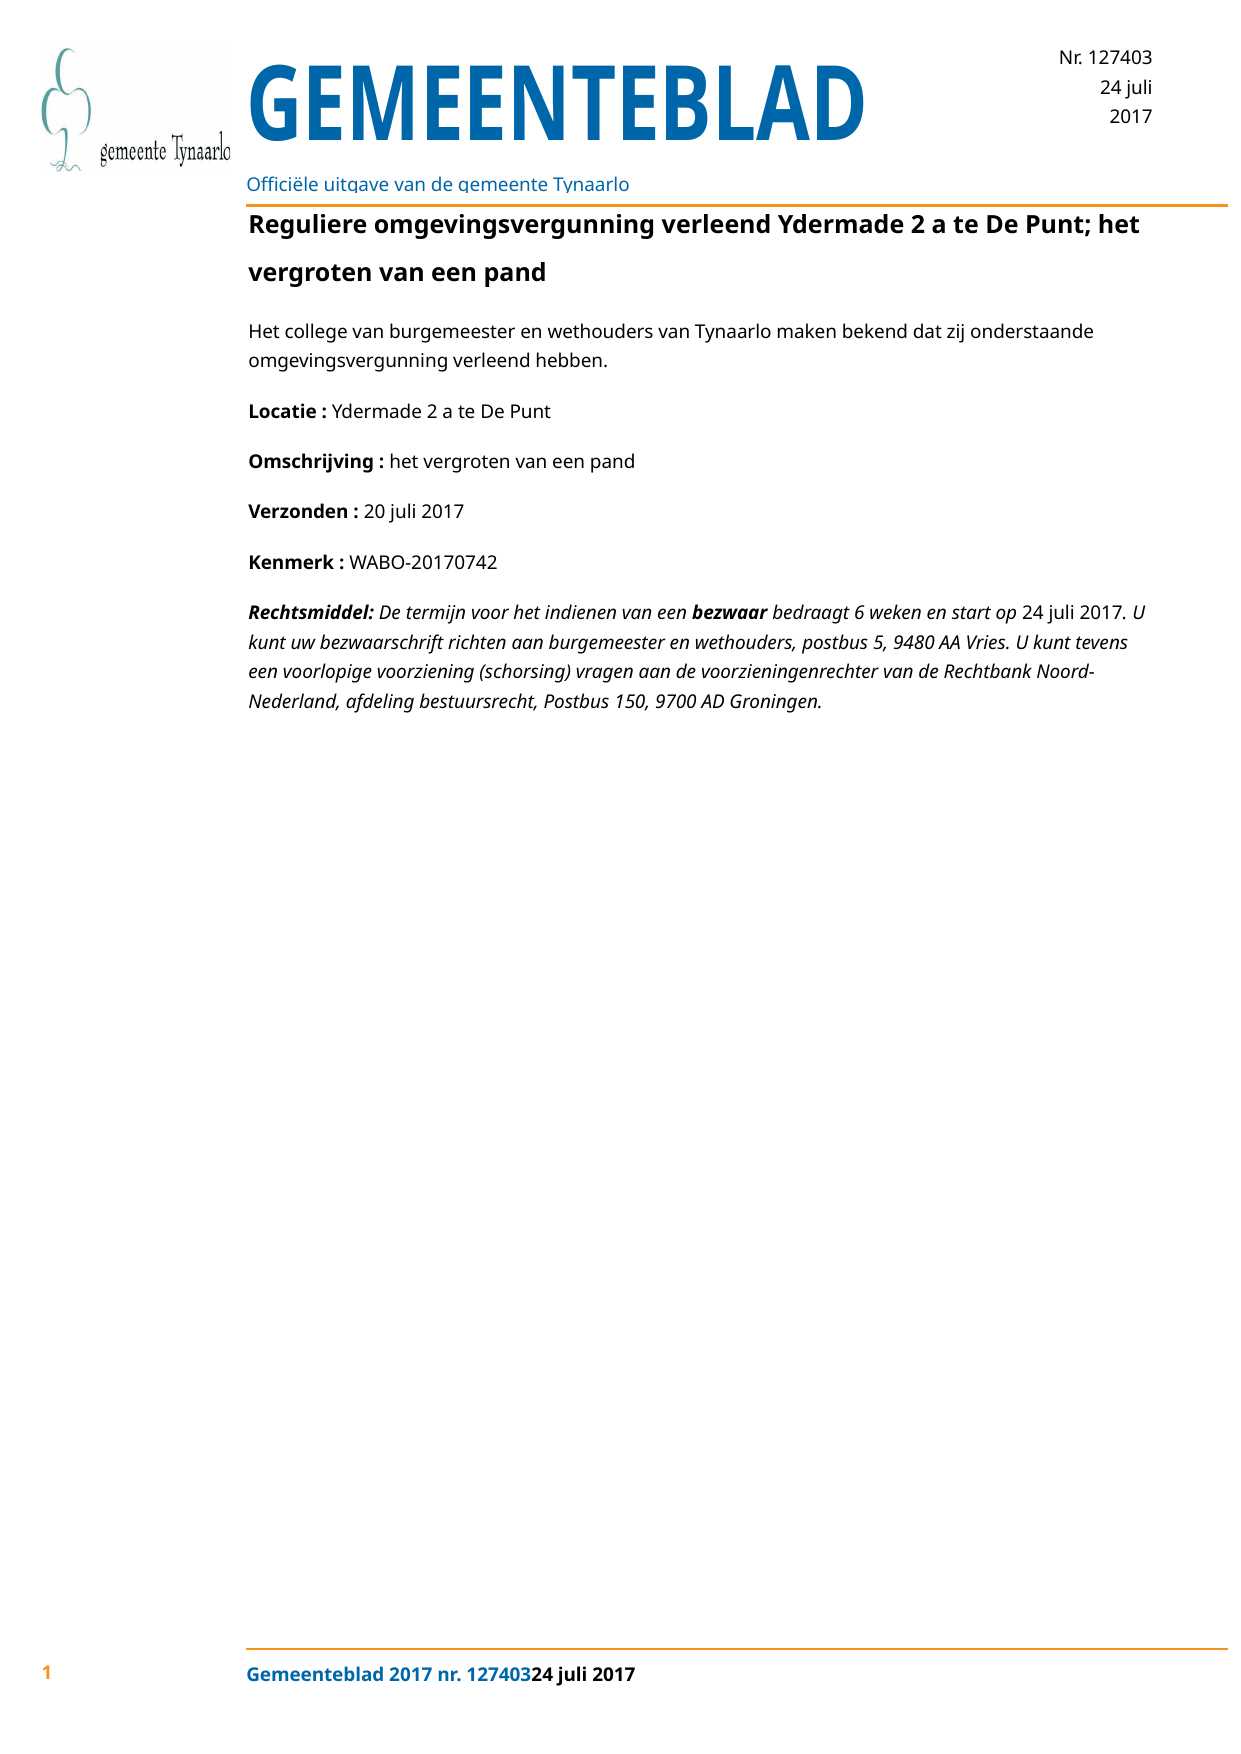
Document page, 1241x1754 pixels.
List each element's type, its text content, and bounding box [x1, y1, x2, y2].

text Rechtsmiddel: De termijn voor het indienen van een bezwaar bedraagt 6 weken en start op 24 juli 2017. U kunt uw bezwaarschrift richten aan burgemeester en wethouders, postbus 5, 9480 AA Vries. U kunt tevens een voorlopige voorziening (schorsing) vragen aan de voorzieningenrechter van de Rechtbank Noord-Nederland, afdeling bestuursrecht, Postbus 150, 9700 AD Groningen. [248, 599, 1152, 714]
picture [41, 47, 231, 172]
text Verzonden : 20 juli 2017 [248, 499, 1152, 524]
text Reguliere omgevingsvergunning verleend Ydermade 2 a te De Punt; het vergroten van een pand [248, 207, 1152, 288]
text Locatie : Ydermade 2 a te De Punt [248, 398, 1152, 424]
text Omschrijving : het vergroten van een pand [248, 448, 1152, 474]
text Het college van burgemeester en wethouders van Tynaarlo maken bekend dat zij onderstaande omgevingsvergunning verleend hebben. [248, 318, 1152, 373]
text Kenmerk : WABO-20170742 [248, 549, 1152, 575]
